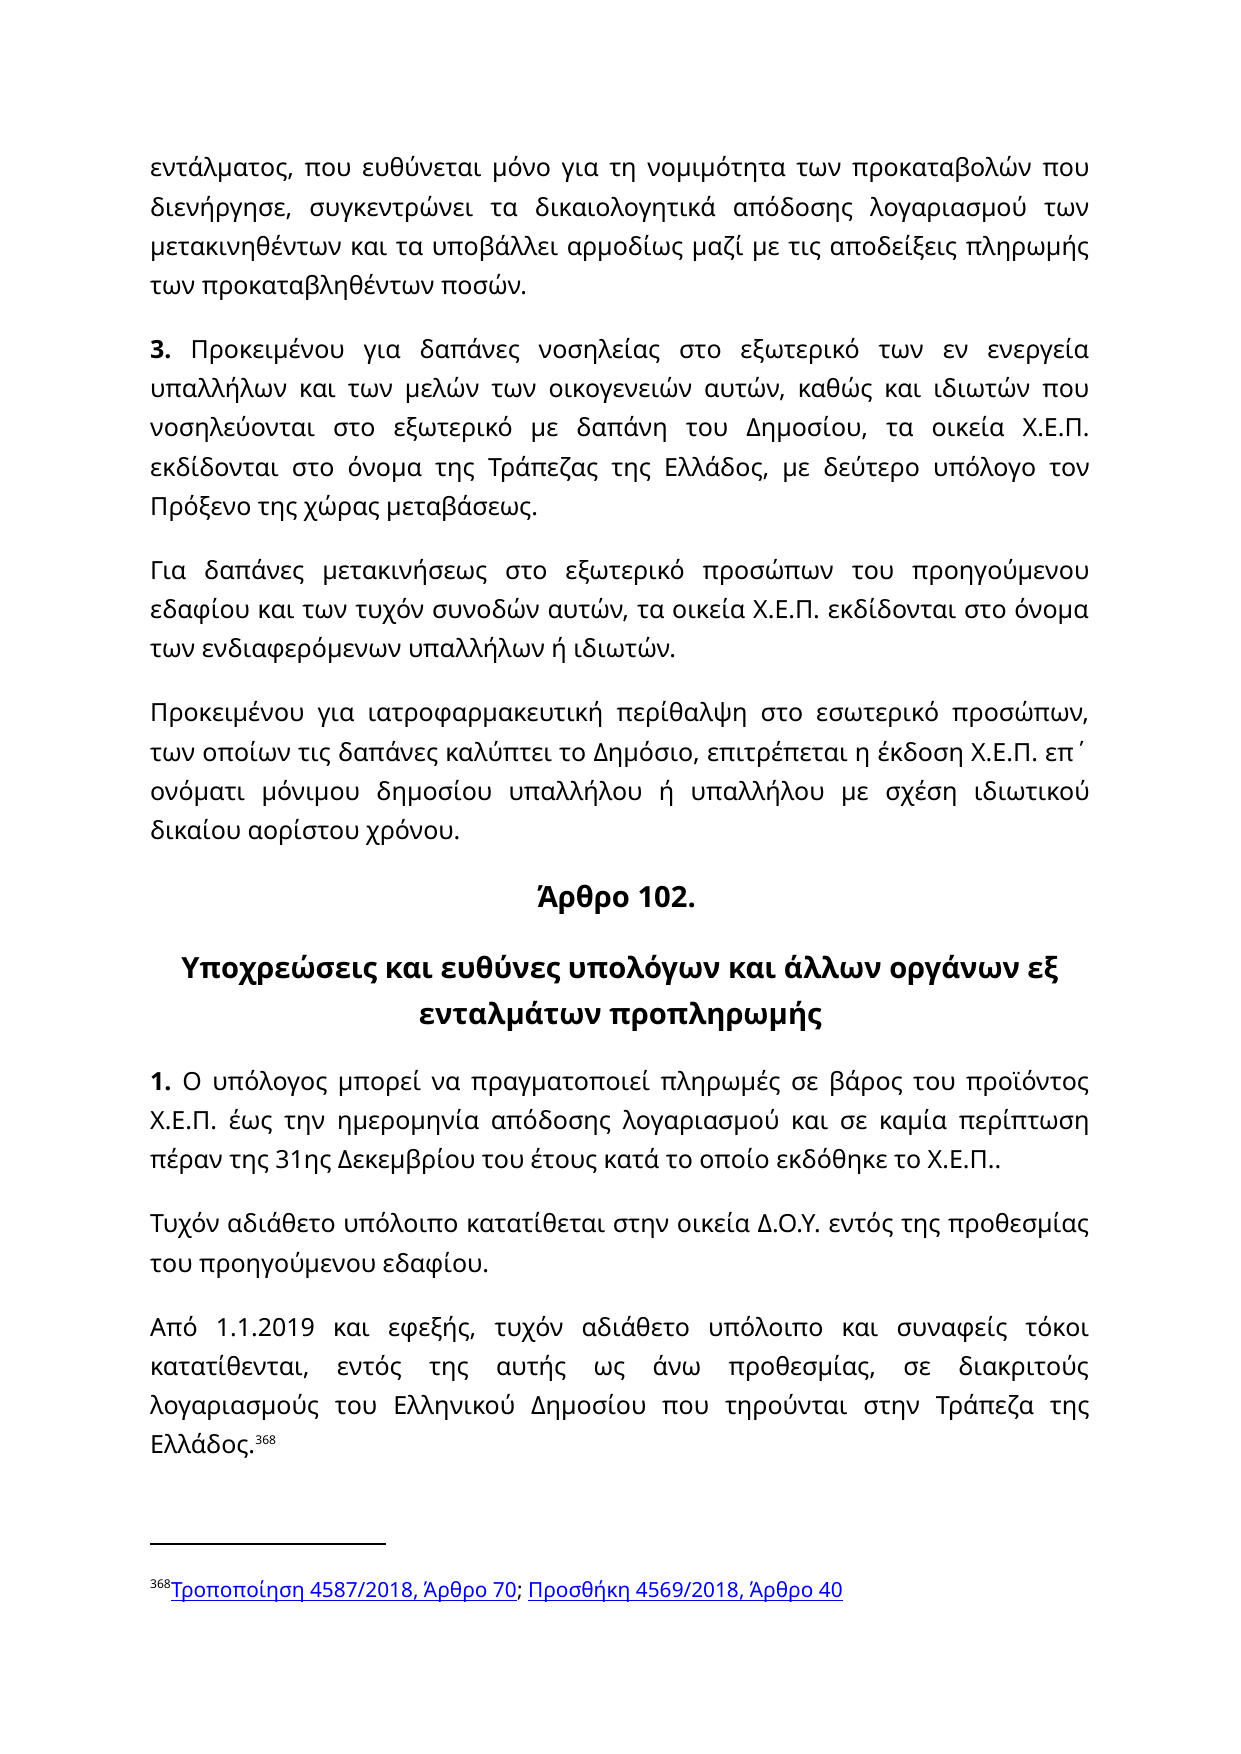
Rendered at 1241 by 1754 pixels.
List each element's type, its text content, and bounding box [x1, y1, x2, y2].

text εντάλματος, που ευθύνεται μόνο για τη νομιμότητα των προκαταβολών που διενήργησε, συγκεντρώνει τα δικαιολογητικά απόδοσης λογαριασμού των μετακινηθέντων και τα υποβάλλει αρμοδίως μαζί με τις αποδείξεις πληρωμής των προκαταβληθέντων ποσών. [150, 150, 1090, 302]
text Τυχόν αδιάθετο υπόλοιπο κατατίθεται στην οικεία Δ.Ο.Υ. εντός της προθεσμίας του προηγούμενου εδαφίου. [150, 1206, 1090, 1279]
text Τροποποίηση 4587/2018, Άρθρο 70; Προσθήκη 4569/2018, Άρθρο 40 [150, 1576, 1090, 1604]
subtitle Άρθρο 102. [150, 877, 1090, 916]
text Για δαπάνες μετακινήσεως στο εξωτερικό προσώπων του προηγούμενου εδαφίου και των τυχόν συνοδών αυτών, τα οικεία Χ.Ε.Π. εκδίδονται στο όνομα των ενδιαφερόμενων υπαλλήλων ή ιδιωτών. [150, 552, 1090, 665]
text Προκειμένου για ιατροφαρμακευτική περίθαλψη στο εσωτερικό προσώπων, των οποίων τις δαπάνες καλύπτει το Δημόσιο, επιτρέπεται η έκδοση Χ.Ε.Π. επ΄ ονόματι μόνιμου δημοσίου υπαλλήλου ή υπαλλήλου με σχέση ιδιωτικού δικαίου αορίστου χρόνου. [150, 695, 1090, 847]
text 1. Ο υπόλογος μπορεί να πραγματοποιεί πληρωμές σε βάρος του προϊόντος Χ.Ε.Π. έως την ημερομηνία απόδοσης λογαριασμού και σε καμία περίπτωση πέραν της 31ης Δεκεμβρίου του έτους κατά το οποίο εκδόθηκε το Χ.Ε.Π.. [150, 1063, 1090, 1176]
text Από 1.1.2019 και εφεξής, τυχόν αδιάθετο υπόλοιπο και συναφείς τόκοι κατατίθενται, εντός της αυτής ως άνω προθεσμίας, σε διακριτούς λογαριασμούς του Ελληνικού Δημοσίου που τηρούνται στην Τράπεζα της Ελλάδος. [150, 1309, 1090, 1461]
text 3. Προκειμένου για δαπάνες νοσηλείας στο εξωτερικό των εν ενεργεία υπαλλήλων και των μελών των οικογενειών αυτών, καθώς και ιδιωτών που νοσηλεύονται στο εξωτερικό με δαπάνη του Δημοσίου, τα οικεία Χ.Ε.Π. εκδίδονται στο όνομα της Τράπεζας της Ελλάδος, με δεύτερο υπόλογο τον Πρόξενο της χώρας μεταβάσεως. [150, 332, 1090, 522]
subtitle Υποχρεώσεις και ευθύνες υπολόγων και άλλων οργάνων εξ ενταλμάτων προπληρωμής [150, 947, 1090, 1033]
